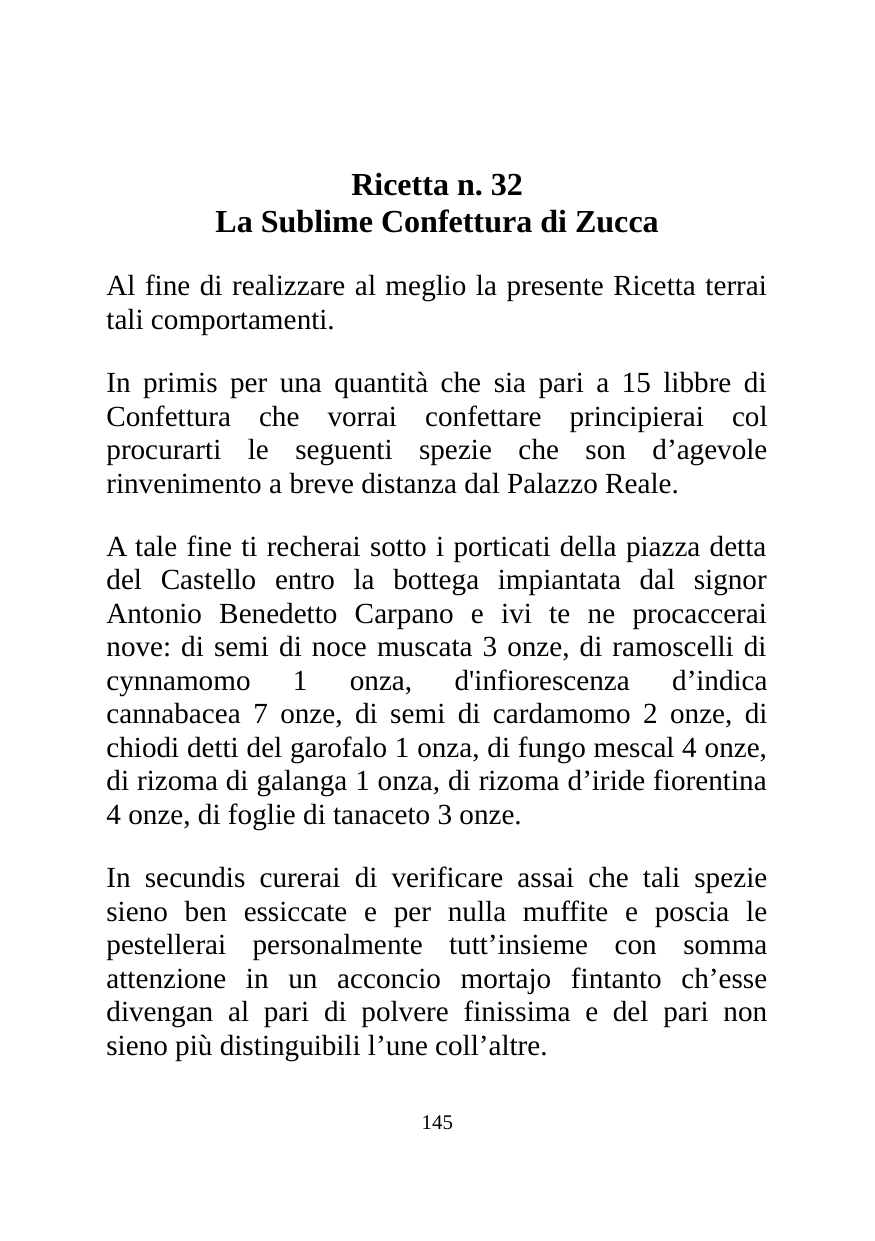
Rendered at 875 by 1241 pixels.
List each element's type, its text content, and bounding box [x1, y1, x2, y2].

text Al fine di realizzare al meglio la presente Ricetta terrai tali comportamenti. [106, 268, 768, 336]
text A tale fine ti recherai sotto i porticati della piazza detta del Castello entro la bottega impiantata dal signor Antonio Benedetto Carpano e ivi te ne procaccerai nove: di semi di noce muscata 3 onze, di ramoscelli di cynnamomo 1 onza, d'infiorescenza d’indica cannabacea 7 onze, di semi di cardamomo 2 onze, di chiodi detti del garofalo 1 onza, di fungo mescal 4 onze, di rizoma di galanga 1 onza, di rizoma d’iride fiorentina 4 onze, di foglie di tanaceto 3 onze. [106, 529, 768, 831]
text In primis per una quantità che sia pari a 15 libbre di Confettura che vorrai confettare principierai col procurarti le seguenti spezie che son d’agevole rinvenimento a breve distanza dal Palazzo Reale. [106, 365, 768, 499]
text In secundis curerai di verificare assai che tali spezie sieno ben essiccate e per nulla muffite e poscia le pestellerai personalmente tutt’insieme con somma attenzione in un acconcio mortajo fintanto ch’esse divengan al pari di polvere finissima e del pari non sieno più distinguibili l’une coll’altre. [106, 860, 768, 1061]
subtitle Ricetta n. 32 La Sublime Confettura di Zucca [106, 165, 768, 239]
